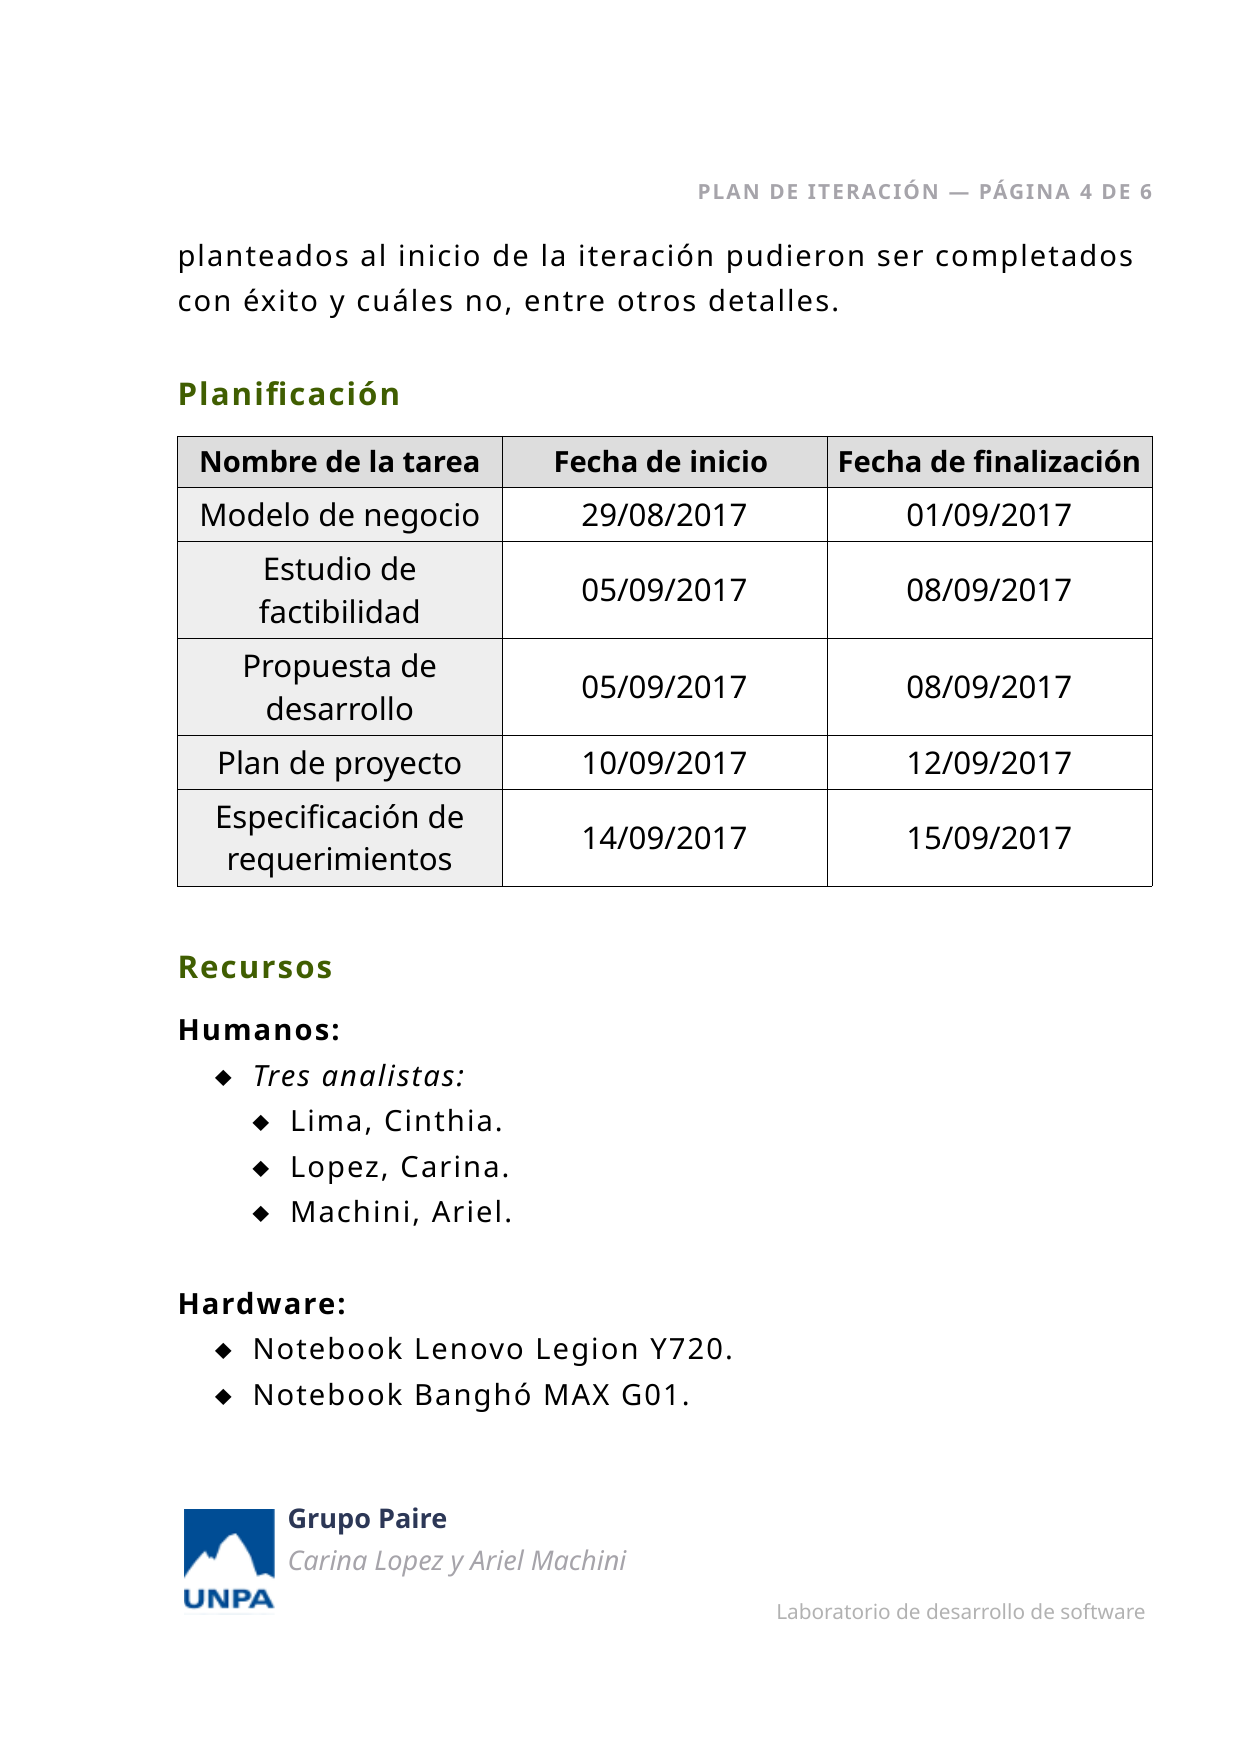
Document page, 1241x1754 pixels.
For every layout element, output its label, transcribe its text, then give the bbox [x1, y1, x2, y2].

table_cell 15/09/2017 [828, 790, 1152, 886]
table_cell 05/09/2017 [503, 639, 827, 735]
table_cell Propuesta de desarrollo [178, 639, 502, 735]
picture [184, 1509, 275, 1615]
list Lima, Cinthia. [252, 1100, 1152, 1140]
text planteados al inicio de la iteración pudieron ser completados con éxito y cuáles no, entre otros detalles. [177, 235, 1152, 320]
table_cell Estudio de factibilidad [178, 542, 502, 638]
text Humanos: [177, 1009, 1152, 1049]
table_cell 14/09/2017 [503, 790, 827, 886]
table_header Fecha de inicio [503, 437, 827, 487]
list Machini, Ariel. [252, 1192, 1152, 1231]
table_cell 10/09/2017 [503, 736, 827, 789]
table_header Fecha de finalización [828, 437, 1152, 487]
table_cell 05/09/2017 [503, 542, 827, 638]
list Tres analistas: [215, 1055, 1152, 1094]
table_header Nombre de la tarea [178, 437, 502, 487]
table_cell 08/09/2017 [828, 542, 1152, 638]
table_cell Especificación de requerimientos [178, 790, 502, 886]
table_cell Modelo de negocio [178, 488, 502, 541]
table_cell 08/09/2017 [828, 639, 1152, 735]
list Lopez, Carina. [252, 1146, 1152, 1186]
list Notebook Banghó MAX G01. [215, 1374, 1152, 1414]
table_cell 12/09/2017 [828, 736, 1152, 789]
table_cell 01/09/2017 [828, 488, 1152, 541]
text Hardware: [177, 1283, 1152, 1323]
list Notebook Lenovo Legion Y720. [215, 1328, 1152, 1368]
text Planificación [177, 372, 1152, 414]
table_cell 29/08/2017 [503, 488, 827, 541]
table_cell Plan de proyecto [178, 736, 502, 789]
text Recursos [177, 945, 1152, 988]
